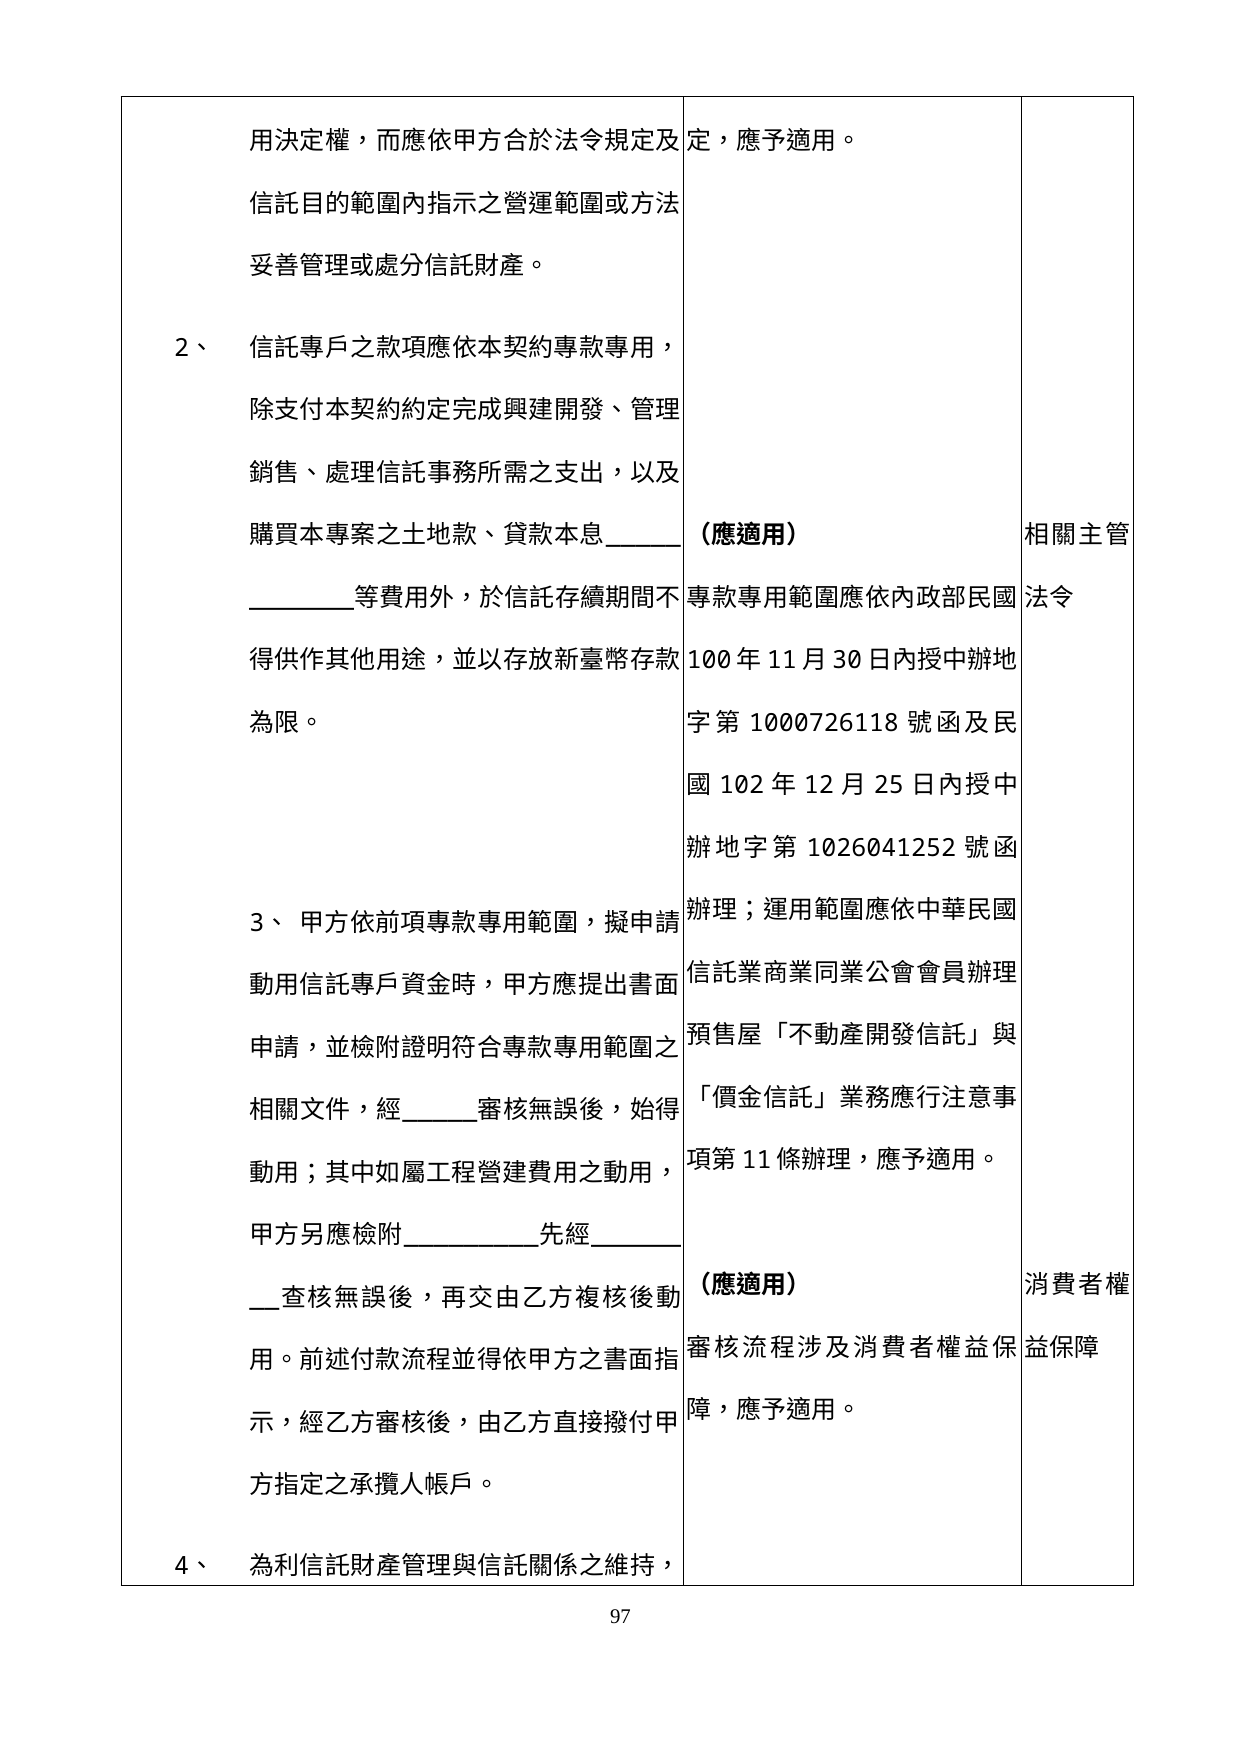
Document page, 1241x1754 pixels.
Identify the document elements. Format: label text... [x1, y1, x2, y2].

table_cell 相關主管法令 消費者權益保障 [1022, 97, 1133, 1585]
table_cell 定，應予適用。 （應適用） 專款專用範圍應依內政部民國100年11月30日內授中辦地字第1000726118號函及民國102年12月25日內授中辦地字第1026041252號函辦理；運用範圍應依中華民國信託業商業同業公會會員辦理預售屋「不動產開發信託」與「價金信託」業務應行注意事項第11條辦理，應予適用。 （應適用） 審核流程涉及消費者權益保障，應予適用。 [684, 97, 1021, 1585]
table_cell 用決定權，而應依甲方合於法令規定及信託目的範圍內指示之營運範圍或方法妥善管理或處分信託財產。 信託專戶之款項應依本契約專款專用，除支付本契約約定完成興建開發、管理銷售、處理信託事務所需之支出，以及購買本專案之土地款、貸款本息____________等費用外，於信託存續期間不得供作其他用途，並以存放新臺幣存款為限。 甲方依前項專款專用範圍，擬申請動用信託專戶資金時，甲方應提出書面申請，並檢附證明符合專款專用範圍之相關文件，經_____審核無誤後，始得動用；其中如屬工程營建費用之動用，甲方另應檢附_________先經________查核無誤後，再交由乙方複核後動用。前述付款流程並得依甲方之書面指示，經乙方審核後，由乙方直接撥付甲方指定之承攬人帳戶。 為利信託財產管理與信託關係之維持， [122, 97, 683, 1585]
